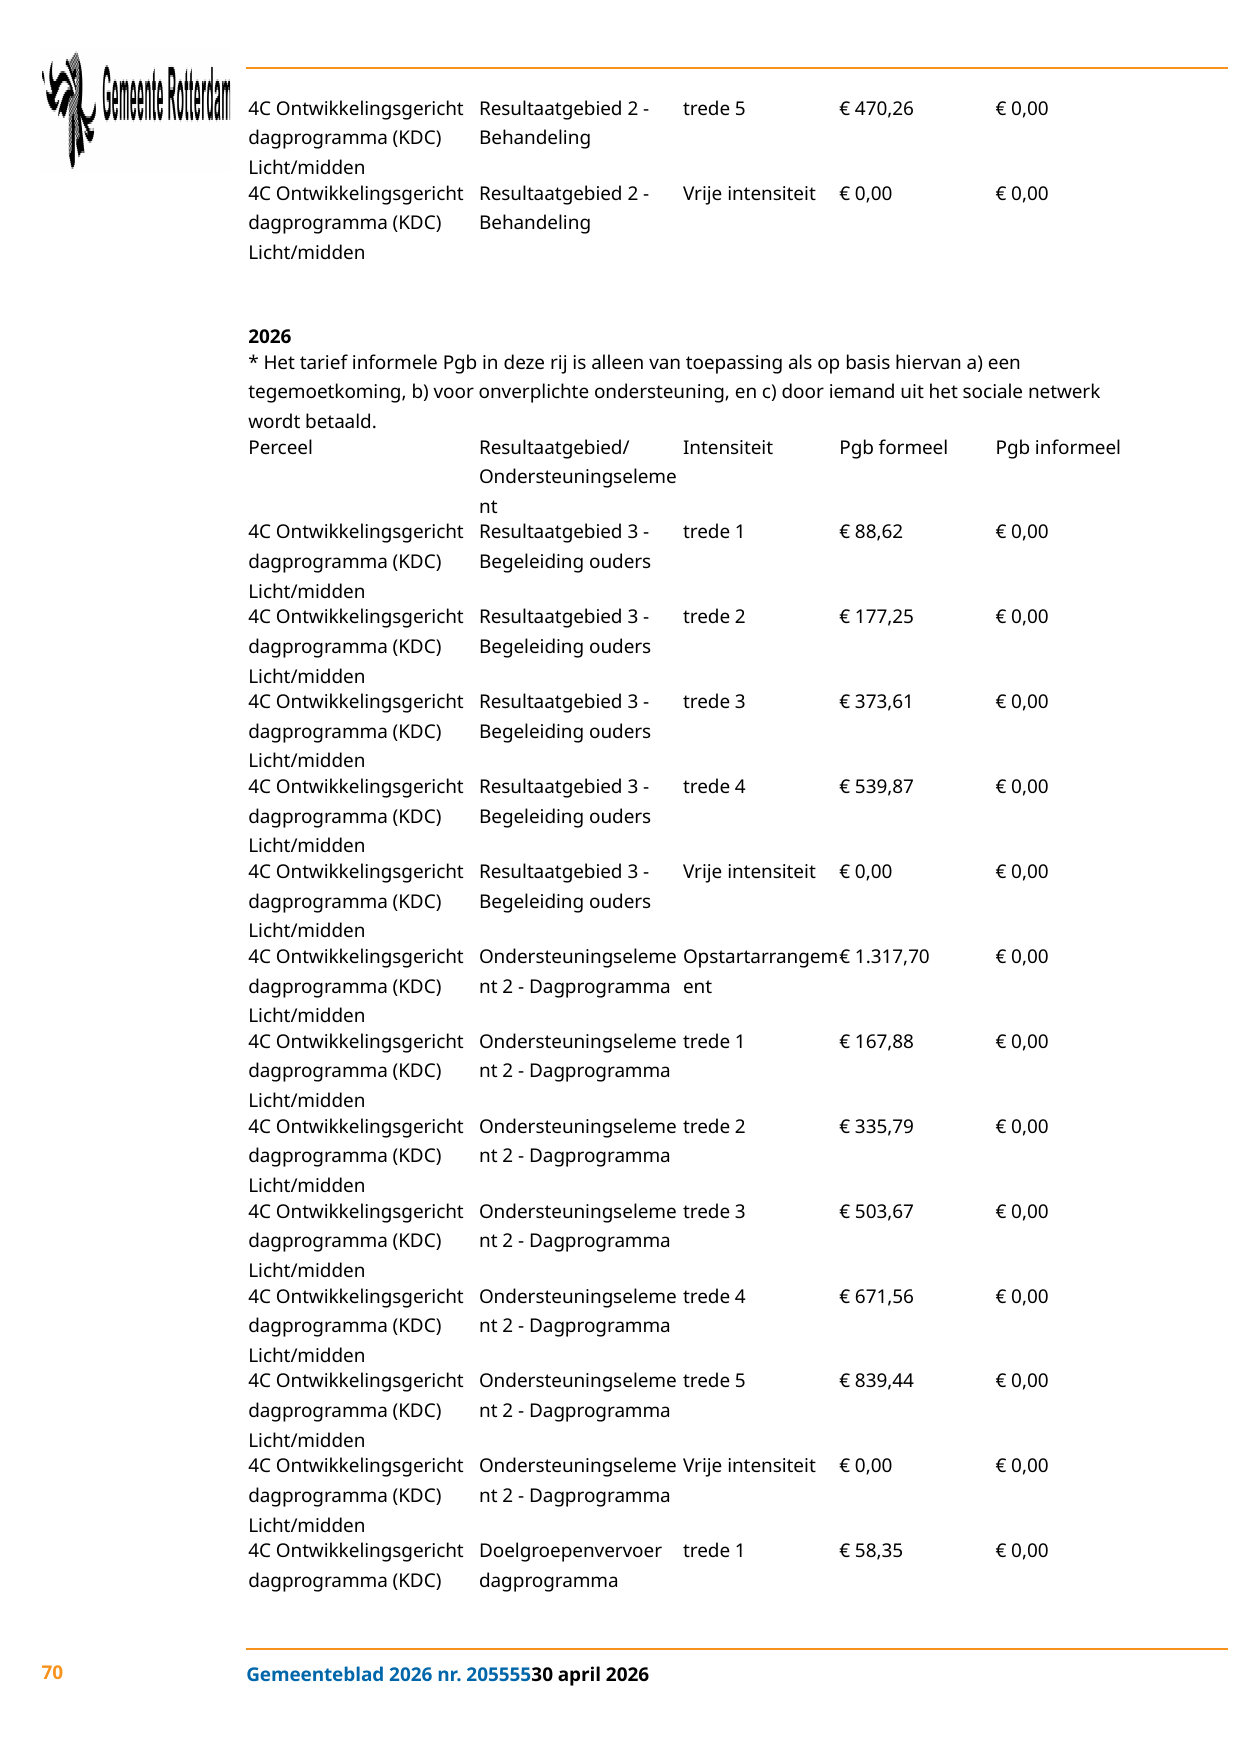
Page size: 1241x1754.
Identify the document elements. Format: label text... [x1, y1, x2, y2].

table_cell 4C Ontwikkelingsgericht dagprogramma (KDC) Licht/midden [248, 1198, 479, 1283]
table_cell € 0,00 [995, 1283, 1152, 1368]
table_cell € 88,62 [839, 519, 995, 604]
table_cell 4C Ontwikkelingsgericht dagprogramma (KDC) Licht/midden [248, 774, 479, 858]
table_cell € 0,00 [995, 858, 1152, 943]
table_cell trede 5 [683, 1368, 839, 1453]
table_cell 4C Ontwikkelingsgericht dagprogramma (KDC) [248, 1538, 479, 1593]
table_cell Opstartarrangement [683, 943, 839, 1028]
table_cell € 1.317,70 [839, 943, 995, 1028]
table_cell 4C Ontwikkelingsgericht dagprogramma (KDC) Licht/midden [248, 1368, 479, 1453]
table_cell € 0,00 [995, 95, 1152, 180]
table_cell € 0,00 [995, 1538, 1152, 1593]
table_cell € 671,56 [839, 1283, 995, 1368]
table_cell trede 4 [683, 1283, 839, 1368]
table_cell € 539,87 [839, 774, 995, 858]
table_cell trede 5 [683, 95, 839, 180]
table_cell [839, 265, 995, 290]
table_cell Resultaatgebied 2 - Behandeling [479, 95, 683, 180]
table_cell trede 1 [683, 519, 839, 604]
table_cell Resultaatgebied 2 - Behandeling [479, 180, 683, 264]
table_cell 4C Ontwikkelingsgericht dagprogramma (KDC) Licht/midden [248, 858, 479, 943]
table_cell € 0,00 [995, 1113, 1152, 1198]
table_cell 4C Ontwikkelingsgericht dagprogramma (KDC) Licht/midden [248, 1453, 479, 1537]
table_cell Ondersteuningselement 2 - Dagprogramma [479, 1113, 683, 1198]
table_cell 4C Ontwikkelingsgericht dagprogramma (KDC) Licht/midden [248, 1113, 479, 1198]
table_cell Pgb informeel [995, 434, 1152, 519]
table_cell 4C Ontwikkelingsgericht dagprogramma (KDC) Licht/midden [248, 1283, 479, 1368]
table_cell Perceel [248, 434, 479, 519]
table_cell Ondersteuningselement 2 - Dagprogramma [479, 1453, 683, 1537]
table_cell € 0,00 [839, 1453, 995, 1537]
table_cell trede 3 [683, 1198, 839, 1283]
table_cell Resultaatgebied 3 - Begeleiding ouders [479, 689, 683, 773]
table_cell 4C Ontwikkelingsgericht dagprogramma (KDC) Licht/midden [248, 95, 479, 180]
table_cell Resultaatgebied 3 - Begeleiding ouders [479, 604, 683, 688]
table_cell € 0,00 [995, 604, 1152, 688]
table_cell € 58,35 [839, 1538, 995, 1593]
table_cell € 373,61 [839, 689, 995, 773]
table_cell 4C Ontwikkelingsgericht dagprogramma (KDC) Licht/midden [248, 604, 479, 688]
table_cell trede 4 [683, 774, 839, 858]
table_cell Vrije intensiteit [683, 858, 839, 943]
table_cell 4C Ontwikkelingsgericht dagprogramma (KDC) Licht/midden [248, 519, 479, 604]
table_cell [995, 265, 1152, 290]
table_cell 4C Ontwikkelingsgericht dagprogramma (KDC) Licht/midden [248, 1028, 479, 1113]
table_header 2026 [248, 323, 1152, 349]
table_cell € 0,00 [995, 1028, 1152, 1113]
table_cell 4C Ontwikkelingsgericht dagprogramma (KDC) Licht/midden [248, 180, 479, 264]
table_cell € 0,00 [839, 858, 995, 943]
table_cell € 0,00 [839, 180, 995, 264]
table_cell Resultaatgebied 3 - Begeleiding ouders [479, 774, 683, 858]
table_cell € 0,00 [995, 519, 1152, 604]
table_cell Ondersteuningselement 2 - Dagprogramma [479, 1368, 683, 1453]
table_cell Resultaatgebied/Ondersteuningselement [479, 434, 683, 519]
table_cell € 0,00 [995, 1368, 1152, 1453]
table_cell 4C Ontwikkelingsgericht dagprogramma (KDC) Licht/midden [248, 689, 479, 773]
table_cell trede 3 [683, 689, 839, 773]
table_cell trede 2 [683, 1113, 839, 1198]
table_cell Intensiteit [683, 434, 839, 519]
table_cell trede 2 [683, 604, 839, 688]
table_cell Vrije intensiteit [683, 180, 839, 264]
table_cell € 503,67 [839, 1198, 995, 1283]
table_cell € 0,00 [995, 1453, 1152, 1537]
table_cell € 335,79 [839, 1113, 995, 1198]
table_cell Ondersteuningselement 2 - Dagprogramma [479, 1028, 683, 1113]
table_cell [248, 265, 839, 290]
table_cell € 167,88 [839, 1028, 995, 1113]
table_cell € 839,44 [839, 1368, 995, 1453]
picture [41, 47, 231, 172]
table_cell € 0,00 [995, 1198, 1152, 1283]
table_cell Vrije intensiteit [683, 1453, 839, 1537]
table_cell € 470,26 [839, 95, 995, 180]
table_cell Pgb formeel [839, 434, 995, 519]
table_cell € 0,00 [995, 774, 1152, 858]
table_cell 4C Ontwikkelingsgericht dagprogramma (KDC) Licht/midden [248, 943, 479, 1028]
table_cell Doelgroepenvervoer dagprogramma [479, 1538, 683, 1593]
table_cell € 0,00 [995, 689, 1152, 773]
table_cell trede 1 [683, 1538, 839, 1593]
table_cell € 0,00 [995, 943, 1152, 1028]
table_cell trede 1 [683, 1028, 839, 1113]
table_cell Ondersteuningselement 2 - Dagprogramma [479, 1198, 683, 1283]
table_cell € 0,00 [995, 180, 1152, 264]
table_cell Resultaatgebied 3 - Begeleiding ouders [479, 519, 683, 604]
table_cell Resultaatgebied 3 - Begeleiding ouders [479, 858, 683, 943]
table_cell * Het tarief informele Pgb in deze rij is alleen van toepassing als op basis hiervan a) een tegemoetkoming, b) voor onverplichte ondersteuning, en c) door iemand uit het sociale netwerk wordt betaald. [248, 349, 1152, 434]
table_cell € 177,25 [839, 604, 995, 688]
table_cell Ondersteuningselement 2 - Dagprogramma [479, 943, 683, 1028]
table_cell Ondersteuningselement 2 - Dagprogramma [479, 1283, 683, 1368]
